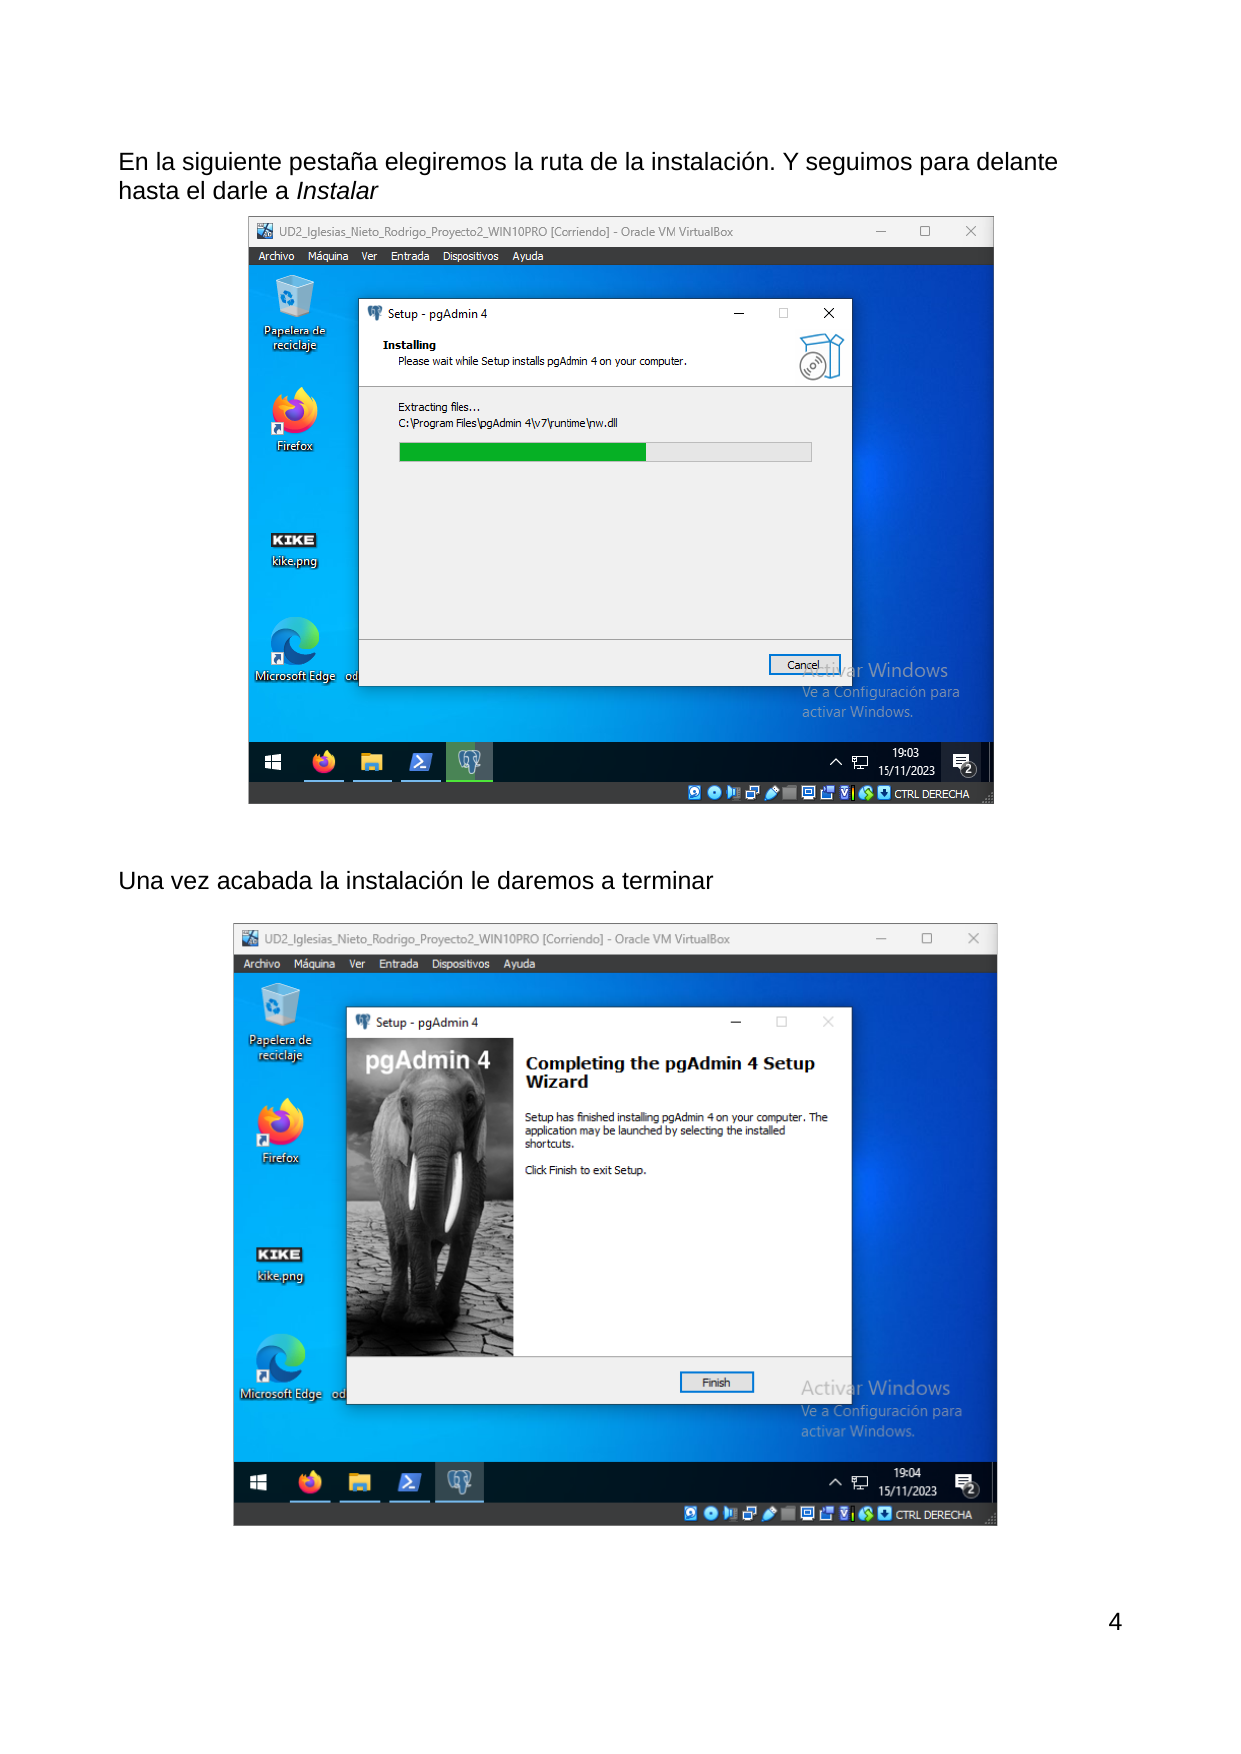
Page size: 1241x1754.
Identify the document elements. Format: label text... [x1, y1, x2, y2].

picture [257, 1248, 301, 1261]
picture [257, 1099, 303, 1146]
picture [262, 984, 299, 1025]
picture [313, 327, 323, 333]
picture [273, 557, 291, 564]
text En la siguiente pestaña elegiremos la ruta de la instalación. Y seguimos para delante hasta el darle a Instalar [118, 118, 1122, 204]
picture [302, 1390, 321, 1400]
picture [257, 1036, 287, 1046]
picture [281, 1274, 303, 1282]
picture [261, 1390, 290, 1397]
picture [256, 672, 271, 679]
picture [272, 388, 317, 434]
picture [241, 1390, 257, 1397]
text Una vez acabada la instalación le daremos a terminar [118, 866, 1122, 894]
picture [250, 1035, 256, 1043]
picture [284, 443, 311, 449]
picture [272, 618, 318, 664]
picture [284, 1051, 301, 1062]
picture [274, 327, 301, 336]
picture [259, 1054, 271, 1059]
picture [299, 1035, 311, 1043]
picture [269, 1155, 296, 1161]
picture [316, 672, 333, 681]
picture [272, 534, 315, 546]
picture [248, 216, 994, 804]
picture [233, 923, 998, 1526]
picture [277, 276, 313, 316]
picture [297, 560, 316, 567]
picture [290, 673, 304, 679]
picture [299, 341, 314, 351]
picture [257, 1335, 304, 1382]
picture [258, 1271, 278, 1279]
